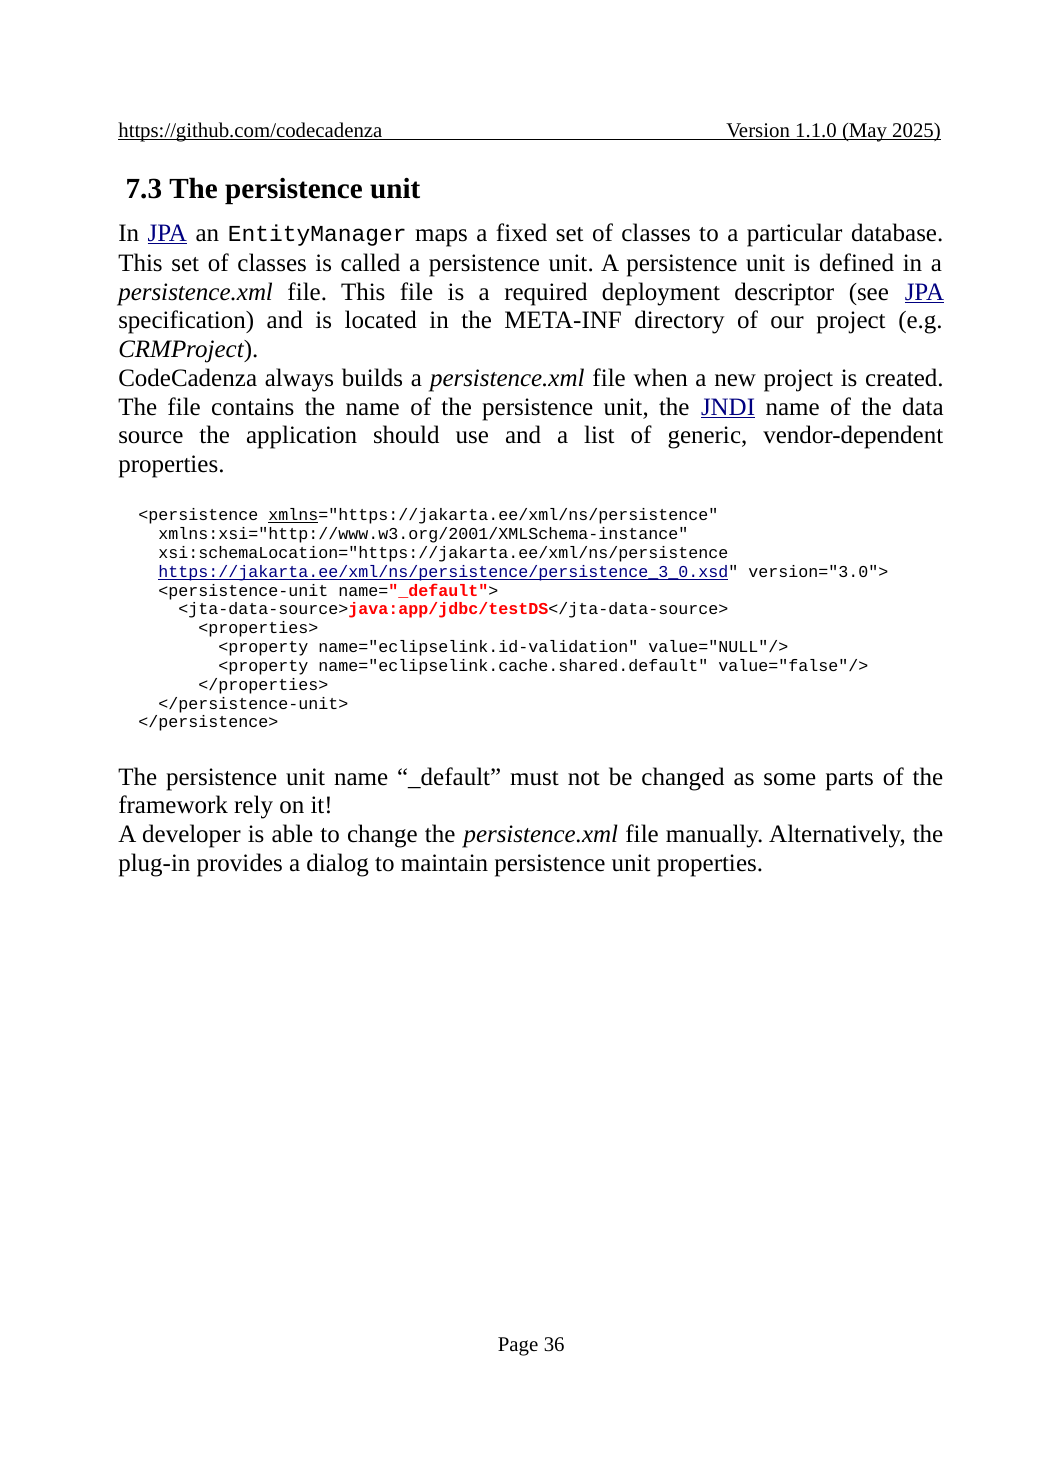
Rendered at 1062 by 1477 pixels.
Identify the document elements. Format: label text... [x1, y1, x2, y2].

text </properties> [118, 676, 944, 695]
text <jta-data-source>java:app/jdbc/testDS</jta-data-source> [118, 601, 944, 620]
text <persistence-unit name="_default"> [118, 582, 944, 601]
text CodeCadenza always builds a persistence.xml file when a new project is created. The file contains the name of the persistence unit, the JNDI name of the data source the application should use and a list of generic, vendor-dependent properties. [118, 363, 944, 478]
text </persistence-unit> [118, 695, 944, 714]
text A developer is able to change the persistence.xml file manually. Alternatively, the plug-in provides a dialog to maintain persistence unit properties. [118, 819, 944, 877]
text xmlns:xsi="http://www.w3.org/2001/XMLSchema-instance" [118, 526, 944, 544]
text </persistence> [118, 714, 944, 733]
text xsi:schemaLocation="https://jakarta.ee/xml/ns/persistence [118, 544, 944, 563]
text <persistence xmlns="https://jakarta.ee/xml/ns/persistence" [118, 507, 944, 526]
text In JPA an EntityManager maps a fixed set of classes to a particular database. This set of classes is called a persistence unit. A persistence unit is defined in a persistence.xml file. This file is a required deployment descriptor (see JPA specification) and is located in the META-INF directory of our project (e.g. CRMProject). [118, 218, 944, 363]
text <property name="eclipselink.id-validation" value="NULL"/> [118, 639, 944, 657]
text The persistence unit name “_default” must not be changed as some parts of the framework rely on it! [118, 762, 944, 819]
text <properties> [118, 620, 944, 639]
text <property name="eclipselink.cache.shared.default" value="false"/> [118, 657, 944, 676]
subtitle The persistence unit [118, 172, 944, 205]
text https://jakarta.ee/xml/ns/persistence/persistence_3_0.xsd" version="3.0"> [118, 563, 944, 582]
